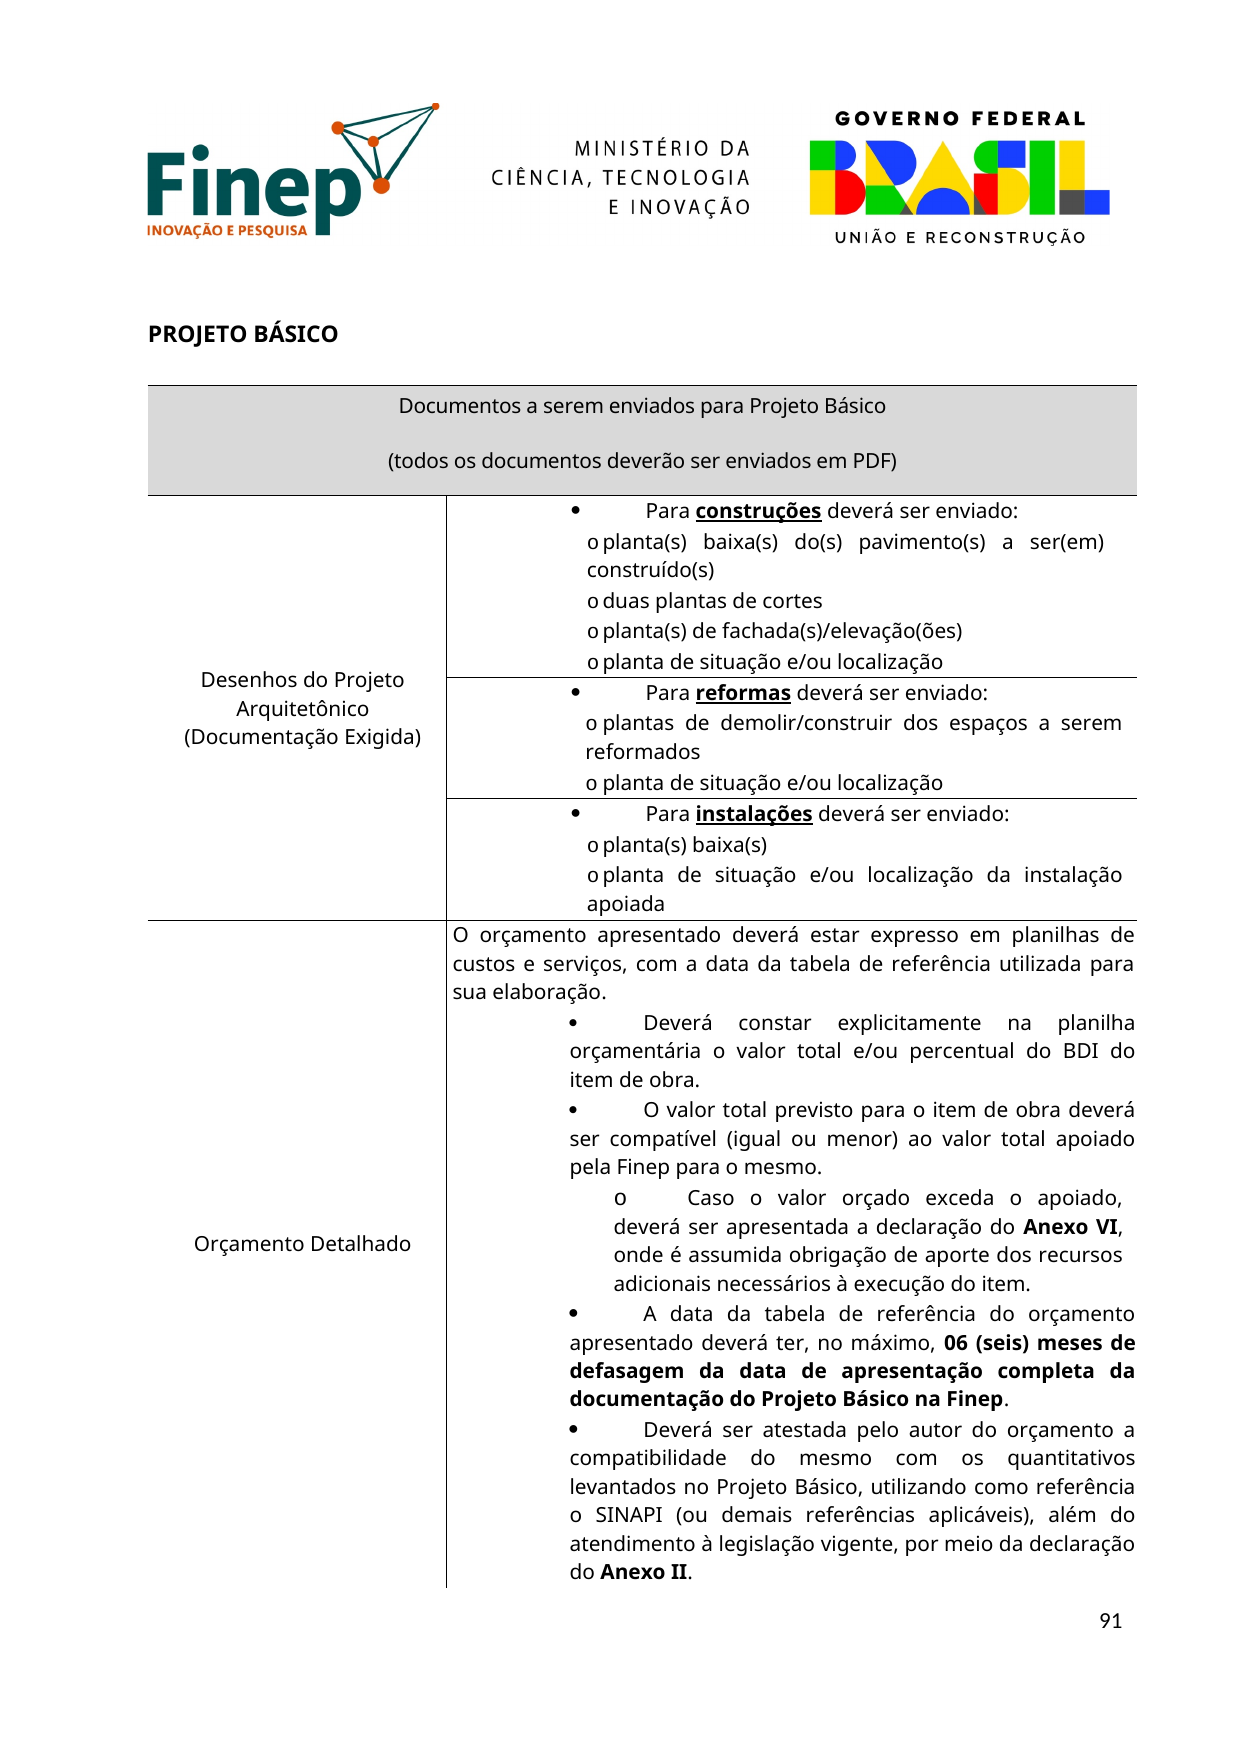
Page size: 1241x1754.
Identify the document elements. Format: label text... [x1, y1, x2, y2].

table_cell O orçamento apresentado deverá estar expresso em planilhas de custos e serviços, com a data da tabela de referência utilizada para sua elaboração. Deverá constar explicitamente na planilha orçamentária o valor total e/ou percentual do BDI do item de obra. O valor total previsto para o item de obra deverá ser compatível (igual ou menor) ao valor total apoiado pela Finep para o mesmo. Caso o valor orçado exceda o apoiado, deverá ser apresentada a declaração do Anexo VI, onde é assumida obrigação de aporte dos recursos adicionais necessários à execução do item. A data da tabela de referência do orçamento apresentado deverá ter, no máximo, 06 (seis) meses de defasagem da data de apresentação completa da documentação do Projeto Básico na Finep. Deverá ser atestada pelo autor do orçamento a compatibilidade do mesmo com os quantitativos levantados no Projeto Básico, utilizando como referência o SINAPI (ou demais referências aplicáveis), além do atendimento à legislação vigente, por meio da declaração do Anexo II. [447, 921, 1137, 1588]
table_cell Orçamento Detalhado [148, 921, 446, 1588]
table_cell Para reformas deverá ser enviado: plantas de demolir/construir dos espaços a serem reformados planta de situação e/ou localização [447, 678, 1137, 798]
table_cell Desenhos do Projeto Arquitetônico (Documentação Exigida) [148, 496, 446, 919]
text PROJETO BÁSICO [148, 317, 1122, 349]
table_cell Para instalações deverá ser enviado: planta(s) baixa(s) planta de situação e/ou localização da instalação apoiada [447, 799, 1137, 919]
table_cell Para construções deverá ser enviado: planta(s) baixa(s) do(s) pavimento(s) a ser(em) construído(s) duas plantas de cortes planta(s) de fachada(s)/elevação(ões) planta de situação e/ou localização [447, 496, 1137, 677]
table_header Documentos a serem enviados para Projeto Básico (todos os documentos deverão ser enviados em PDF) [148, 386, 1137, 495]
